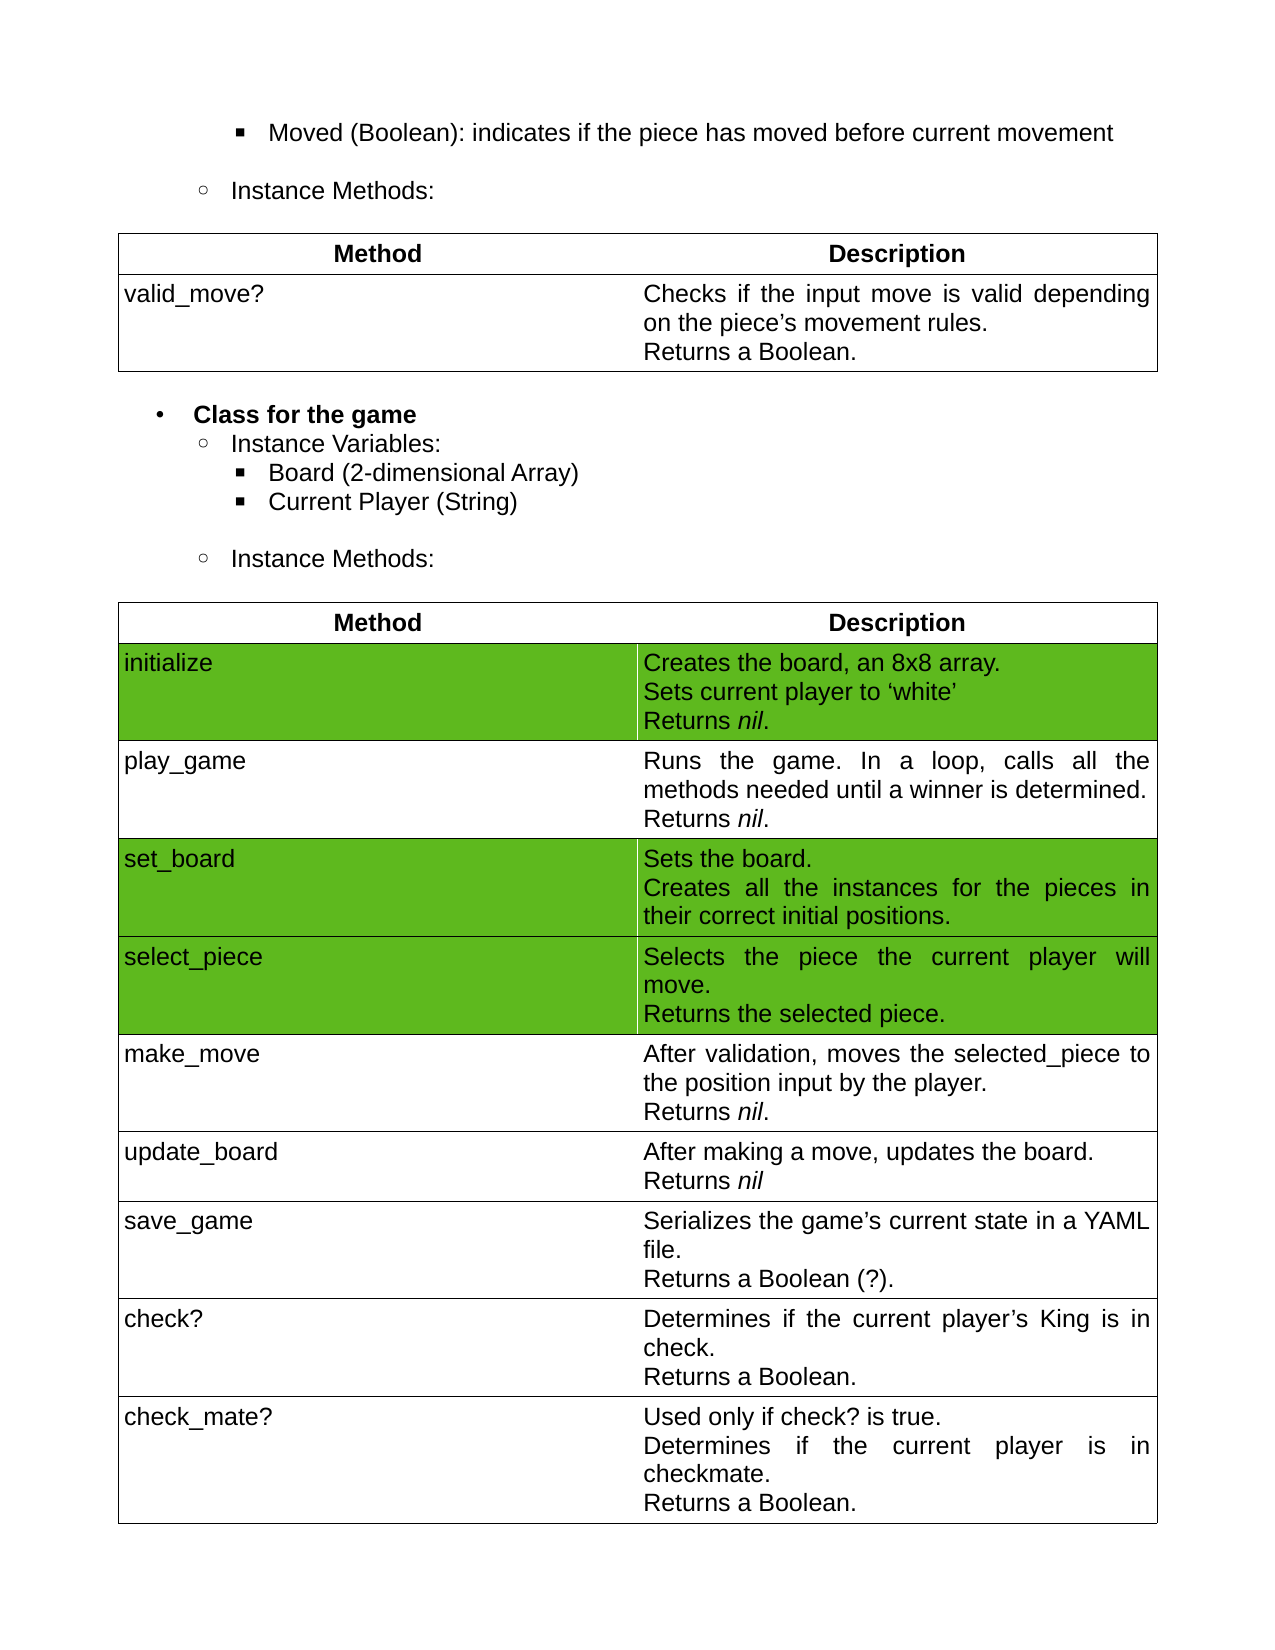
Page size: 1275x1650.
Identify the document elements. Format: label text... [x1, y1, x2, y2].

table_cell valid_move? [119, 275, 637, 371]
list Instance Methods: [193, 176, 1157, 204]
table_cell After validation, moves the selected_piece to the position input by the player. Returns nil. [638, 1035, 1157, 1131]
table_cell play_game [119, 741, 637, 838]
list Class for the game [156, 400, 1157, 429]
table_cell After making a move, updates the board. Returns nil [638, 1132, 1157, 1201]
table_cell Determines if the current player’s King is in check. Returns a Boolean. [638, 1299, 1157, 1396]
table_cell Runs the game. In a loop, calls all the methods needed until a winner is determined. Returns nil. [638, 741, 1157, 838]
list Instance Methods: [193, 544, 1157, 573]
table_cell make_move [119, 1035, 637, 1131]
list Current Player (String) [231, 487, 1157, 516]
list Moved (Boolean): indicates if the piece has moved before current movement [231, 118, 1157, 147]
table_cell update_board [119, 1132, 637, 1201]
table_cell check_mate? [119, 1397, 637, 1523]
table_cell check? [119, 1299, 637, 1396]
table_cell set_board [119, 839, 637, 936]
list Board (2-dimensional Array) [231, 458, 1157, 487]
table_cell Used only if check? is true. Determines if the current player is in checkmate. Returns a Boolean. [638, 1397, 1157, 1523]
table_cell select_piece [119, 937, 637, 1034]
table_cell Checks if the input move is valid depending on the piece’s movement rules. Returns a Boolean. [638, 275, 1157, 371]
table_cell Sets the board. Creates all the instances for the pieces in their correct initial positions. [638, 839, 1157, 936]
table_header Method [119, 234, 637, 274]
table_cell Serializes the game’s current state in a YAML file. Returns a Boolean (?). [638, 1202, 1157, 1298]
table_cell save_game [119, 1202, 637, 1298]
list Instance Variables: [193, 429, 1157, 458]
table_header Method [119, 603, 637, 642]
table_header Description [638, 603, 1157, 642]
table_cell initialize [119, 644, 637, 740]
table_cell Selects the piece the current player will move. Returns the selected piece. [638, 937, 1157, 1034]
table_cell Creates the board, an 8x8 array. Sets current player to ‘white’ Returns nil. [638, 644, 1157, 740]
table_header Description [638, 234, 1157, 274]
